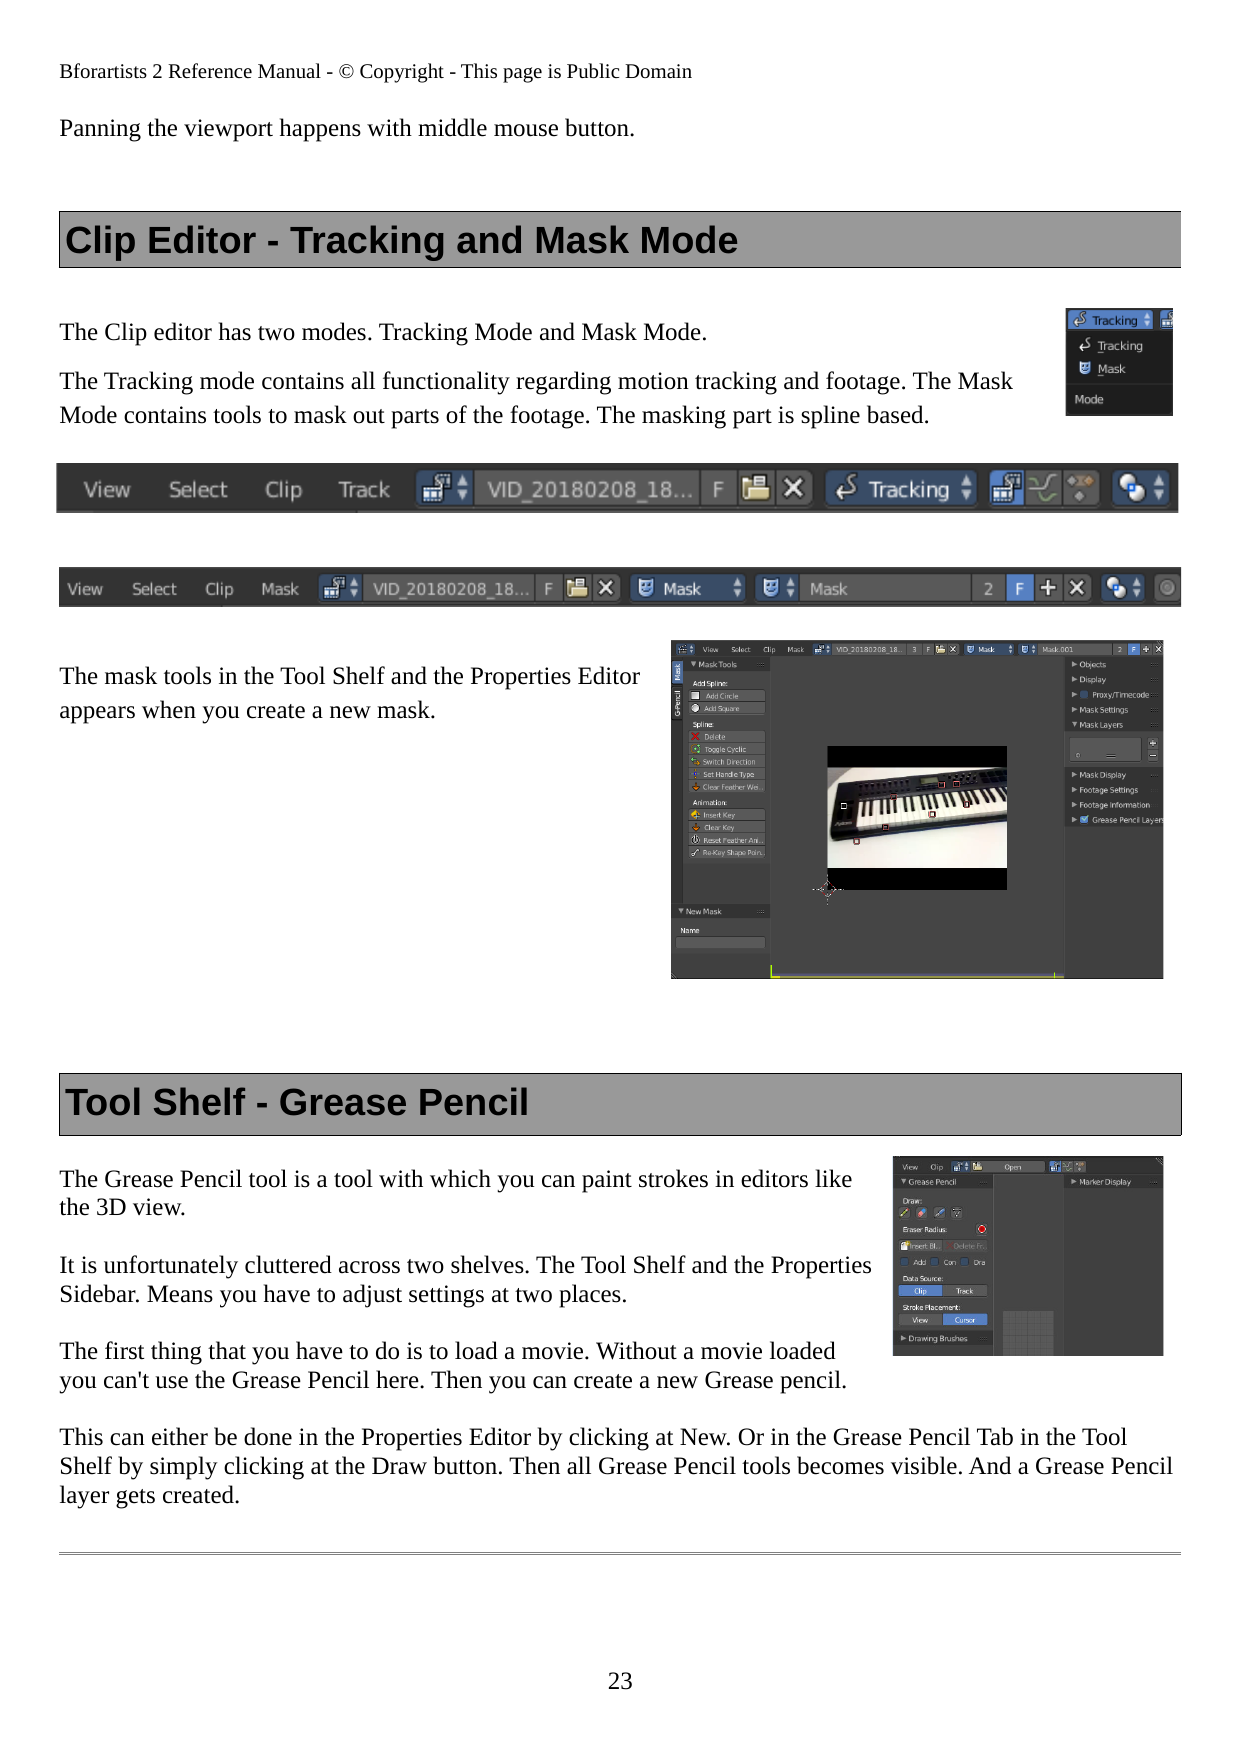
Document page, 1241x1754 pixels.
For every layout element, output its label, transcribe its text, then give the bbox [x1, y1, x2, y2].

text Panning the viewport happens with middle mouse button. [59, 113, 1181, 141]
text The mask tools in the Tool Shelf and the Properties Editor appears when you create a new mask. [59, 661, 671, 724]
text The Tracking mode contains all functionality regarding motion tracking and footage. The Mask Mode contains tools to mask out parts of the footage. The masking part is spline based. [59, 366, 1181, 429]
picture [59, 567, 1182, 607]
text The Clip editor has two modes. Tracking Mode and Mask Mode. [59, 317, 1065, 346]
table_header Clip Editor - Tracking and Mask Mode [60, 212, 1181, 267]
picture [671, 640, 1164, 979]
text The first thing that you have to do is to load a movie. Without a movie loaded you can't use the Grease Pencil here. Then you can create a new Grease pencil. [59, 1336, 1181, 1394]
text It is unfortunately cluttered across two shelves. The Tool Shelf and the Properties Sidebar. Means you have to adjust settings at two places. [59, 1250, 892, 1307]
picture [892, 1156, 1164, 1356]
picture [1065, 308, 1173, 416]
picture [56, 463, 1179, 513]
text The Grease Pencil tool is a tool with which you can paint strokes in editors like the 3D view. [59, 1164, 892, 1221]
table_header Tool Shelf - Grease Pencil [60, 1074, 1181, 1135]
text This can either be done in the Properties Editor by clicking at New. Or in the Grease Pencil Tab in the Tool Shelf by simply clicking at the Draw button. Then all Grease Pencil tools becomes visible. And a Grease Pencil layer gets created. [59, 1422, 1181, 1509]
